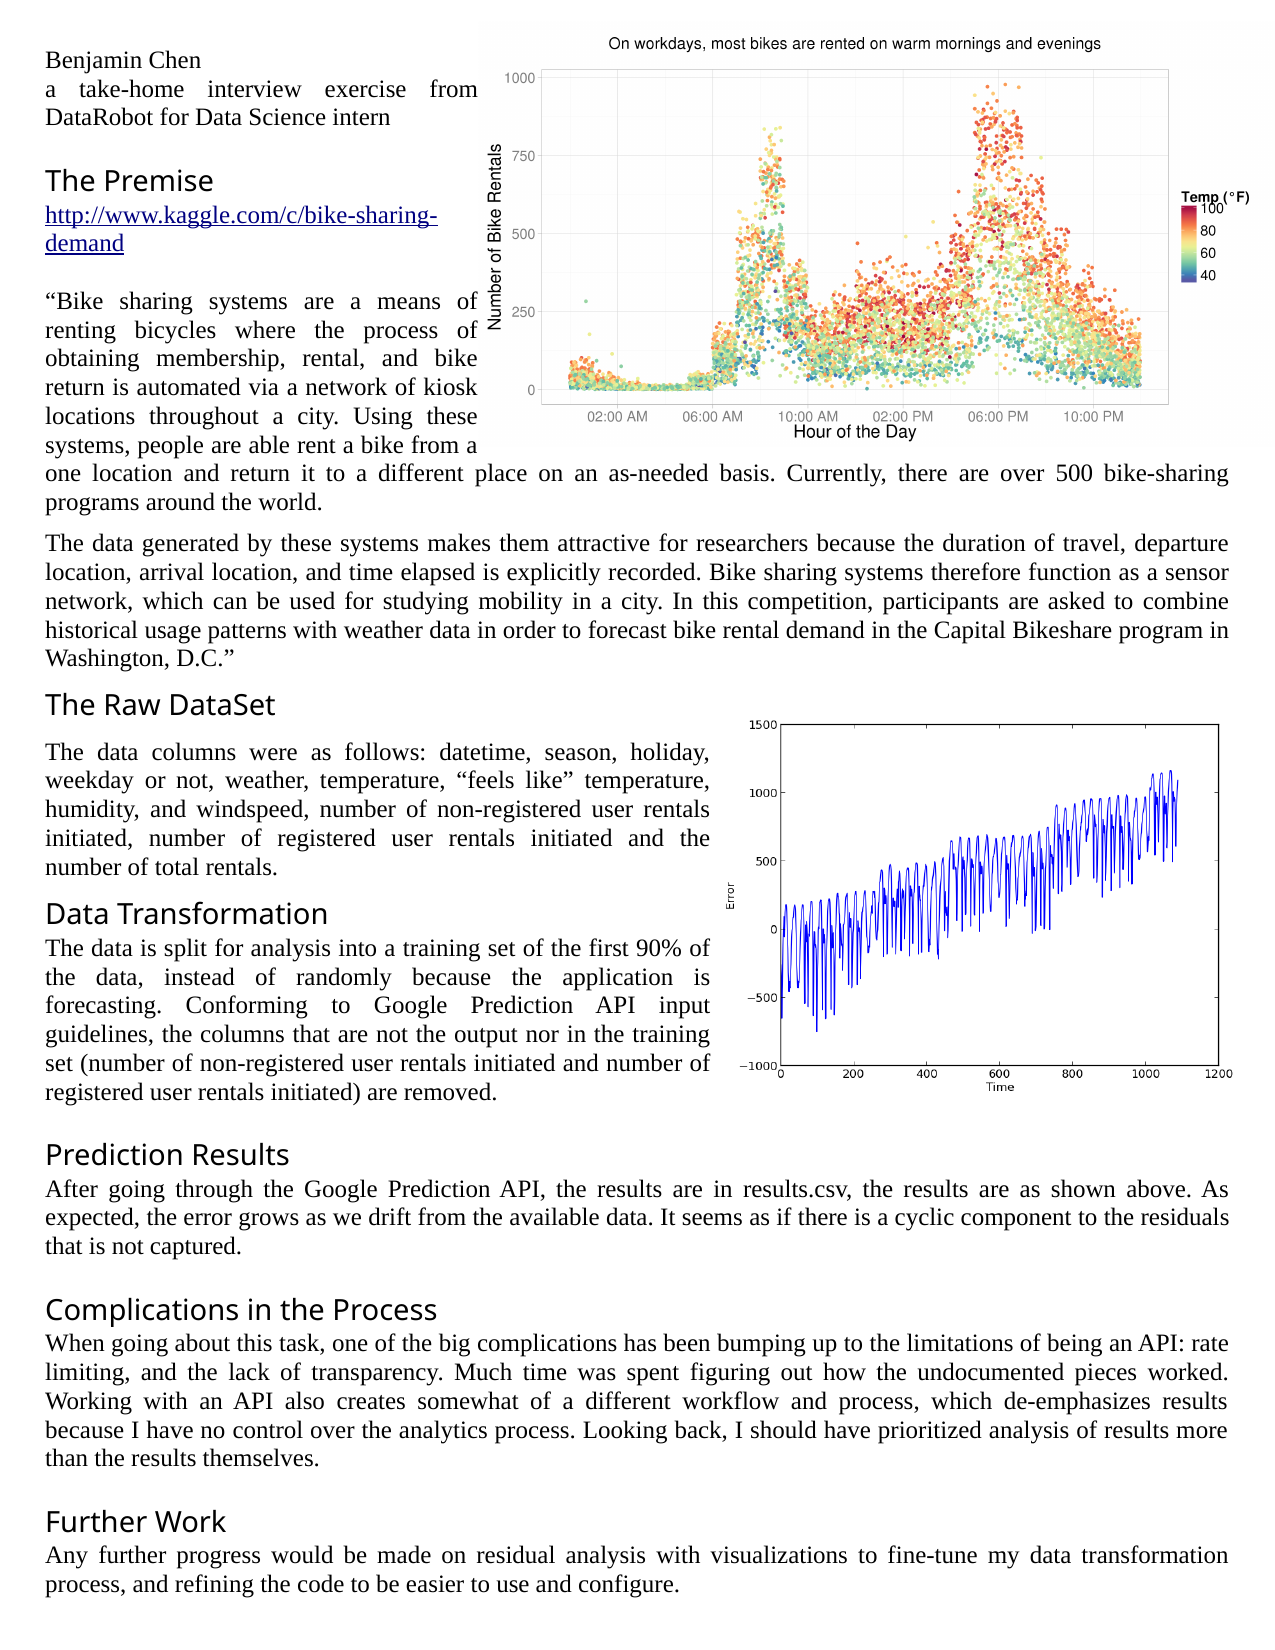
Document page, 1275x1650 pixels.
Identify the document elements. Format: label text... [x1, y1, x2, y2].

text When going about this task, one of the big complications has been bumping up to the limitations of being an API: rate limiting, and the lack of transparency. Much time was spent figuring out how the undocumented pieces worked. Working with an API also creates somewhat of a different workflow and process, which de-emphasizes results because I have no control over the analytics process. Looking back, I should have prioritized analysis of results more than the results themselves. [45, 1328, 1230, 1472]
text Further Work [45, 1501, 1230, 1541]
text The Premise [45, 160, 478, 200]
text After going through the Google Prediction API, the results are in results.csv, the results are as shown above. As expected, the error grows as we drift from the available data. It seems as if there is a cyclic component to the residuals that is not captured. [45, 1174, 1230, 1260]
picture [478, 21, 1275, 447]
text The data generated by these systems makes them attractive for researchers because the duration of travel, departure location, arrival location, and time elapsed is explicitly recorded. Bike sharing systems therefore function as a sensor network, which can be used for studying mobility in a city. In this competition, participants are asked to combine historical usage patterns with weather data in order to forecast bike rental demand in the Capital Bikeshare program in Washington, D.C.” [45, 528, 1230, 672]
text Complications in the Process [45, 1289, 1230, 1328]
text “Bike sharing systems are a means of renting bicycles where the process of obtaining membership, rental, and bike return is automated via a network of kiosk locations throughout a city. Using these systems, people are able rent a bike from a one location and return it to a different place on an as-needed basis. Currently, there are over 500 bike-sharing programs around the world. [45, 286, 1230, 516]
picture [711, 682, 1275, 1108]
text The data is split for analysis into a training set of the first 90% of the data, instead of randomly because the application is forecasting. Conforming to Google Prediction API input guidelines, the columns that are not the output nor in the training set (number of non-registered user rentals initiated and number of registered user rentals initiated) are removed. [45, 933, 711, 1105]
text Data Transformation [45, 893, 711, 933]
text Benjamin Chen [45, 45, 478, 74]
text http://www.kaggle.com/c/bike-sharing-demand [45, 200, 478, 257]
text Prediction Results [45, 1134, 1230, 1174]
text Any further progress would be made on residual analysis with visualizations to fine-tune my data transformation process, and refining the code to be easier to use and configure. [45, 1541, 1230, 1598]
text The data columns were as follows: datetime, season, holiday, weekday or not, weather, temperature, “feels like” temperature, humidity, and windspeed, number of non-registered user rentals initiated, number of registered user rentals initiated and the number of total rentals. [45, 737, 711, 881]
text a take-home interview exercise from DataRobot for Data Science intern [45, 74, 478, 131]
text The Raw DataSet [45, 685, 711, 724]
